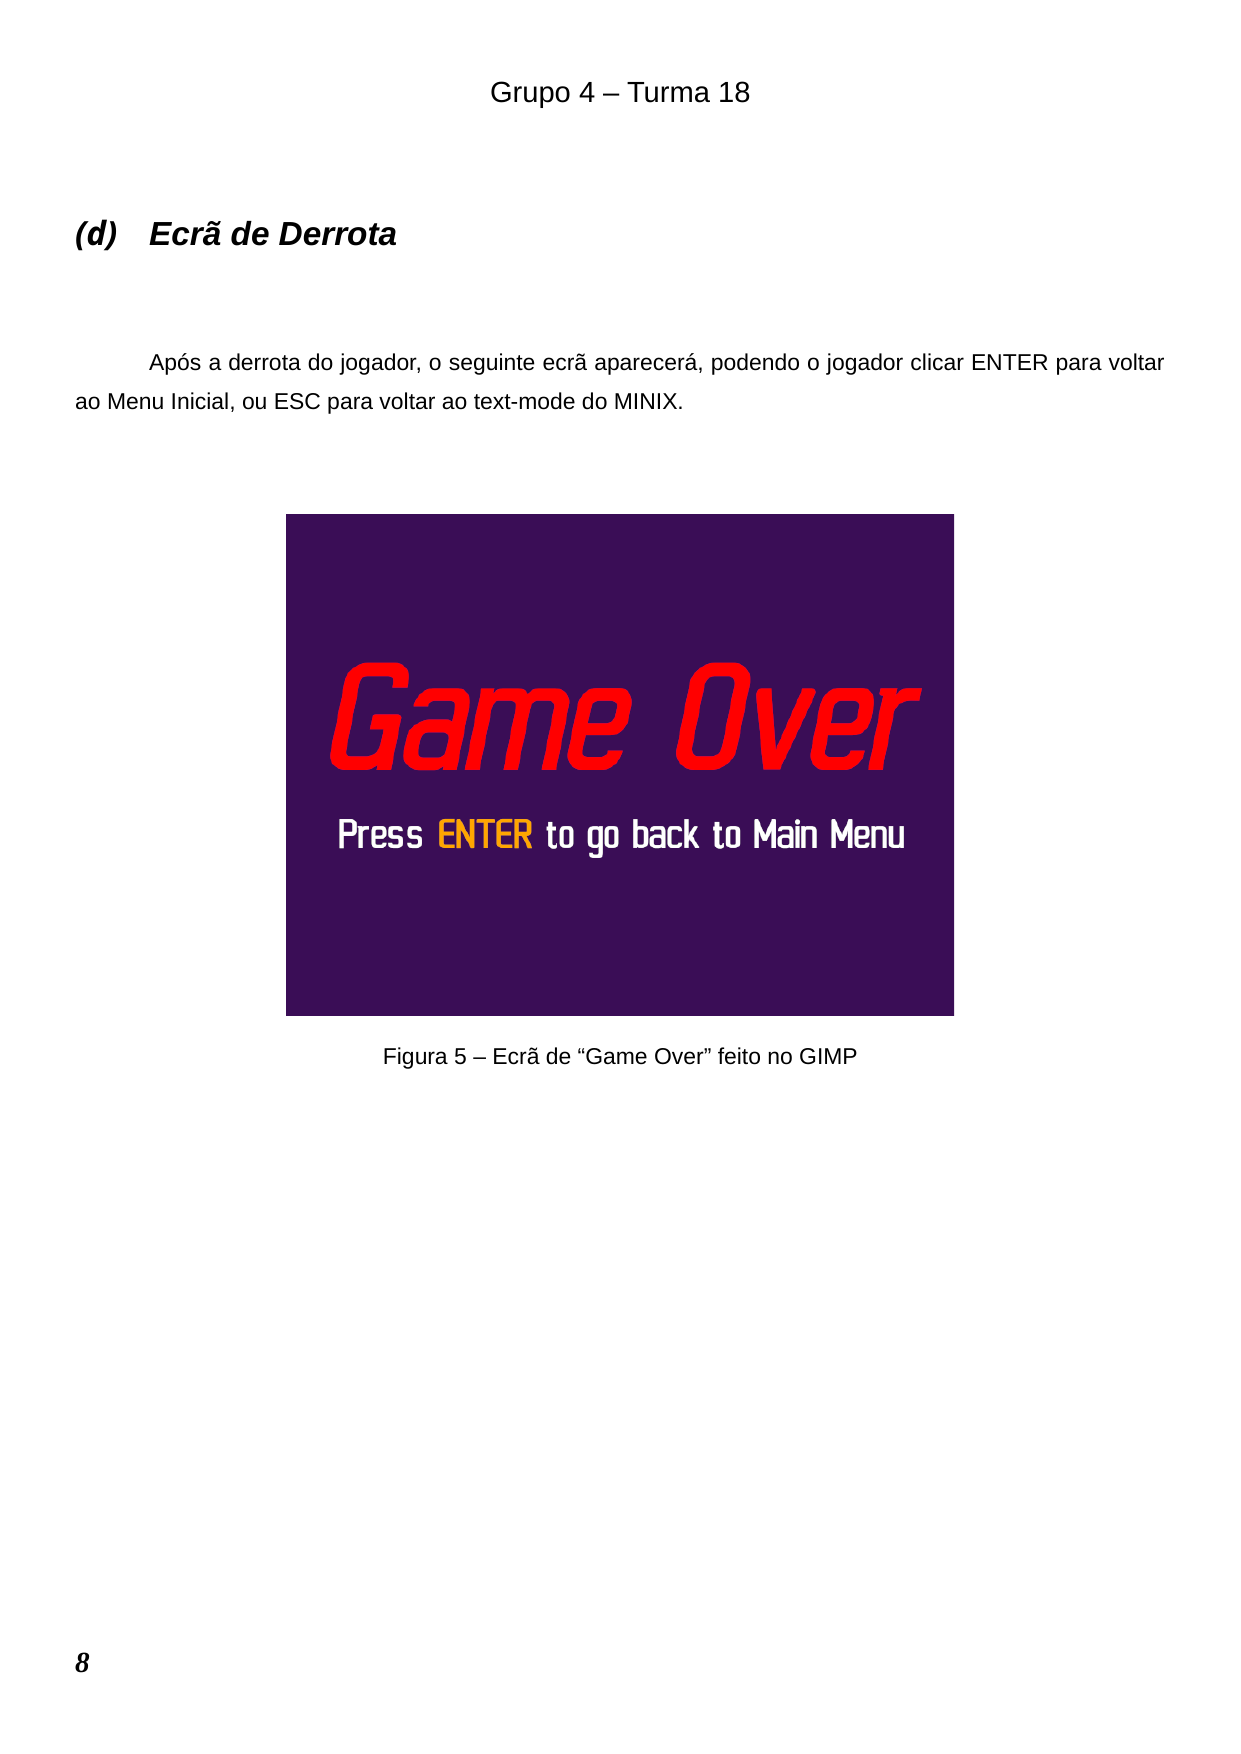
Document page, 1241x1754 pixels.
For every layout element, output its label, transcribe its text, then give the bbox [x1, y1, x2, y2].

subtitle Ecrã de Derrota [75, 210, 1165, 256]
picture [286, 514, 955, 1016]
text Figura 5 – Ecrã de “Game Over” feito no GIMP [75, 1043, 1165, 1069]
text Após a derrota do jogador, o seguinte ecrã aparecerá, podendo o jogador clicar ENTER para voltar ao Menu Inicial, ou ESC para voltar ao text-mode do MINIX. [75, 348, 1165, 414]
